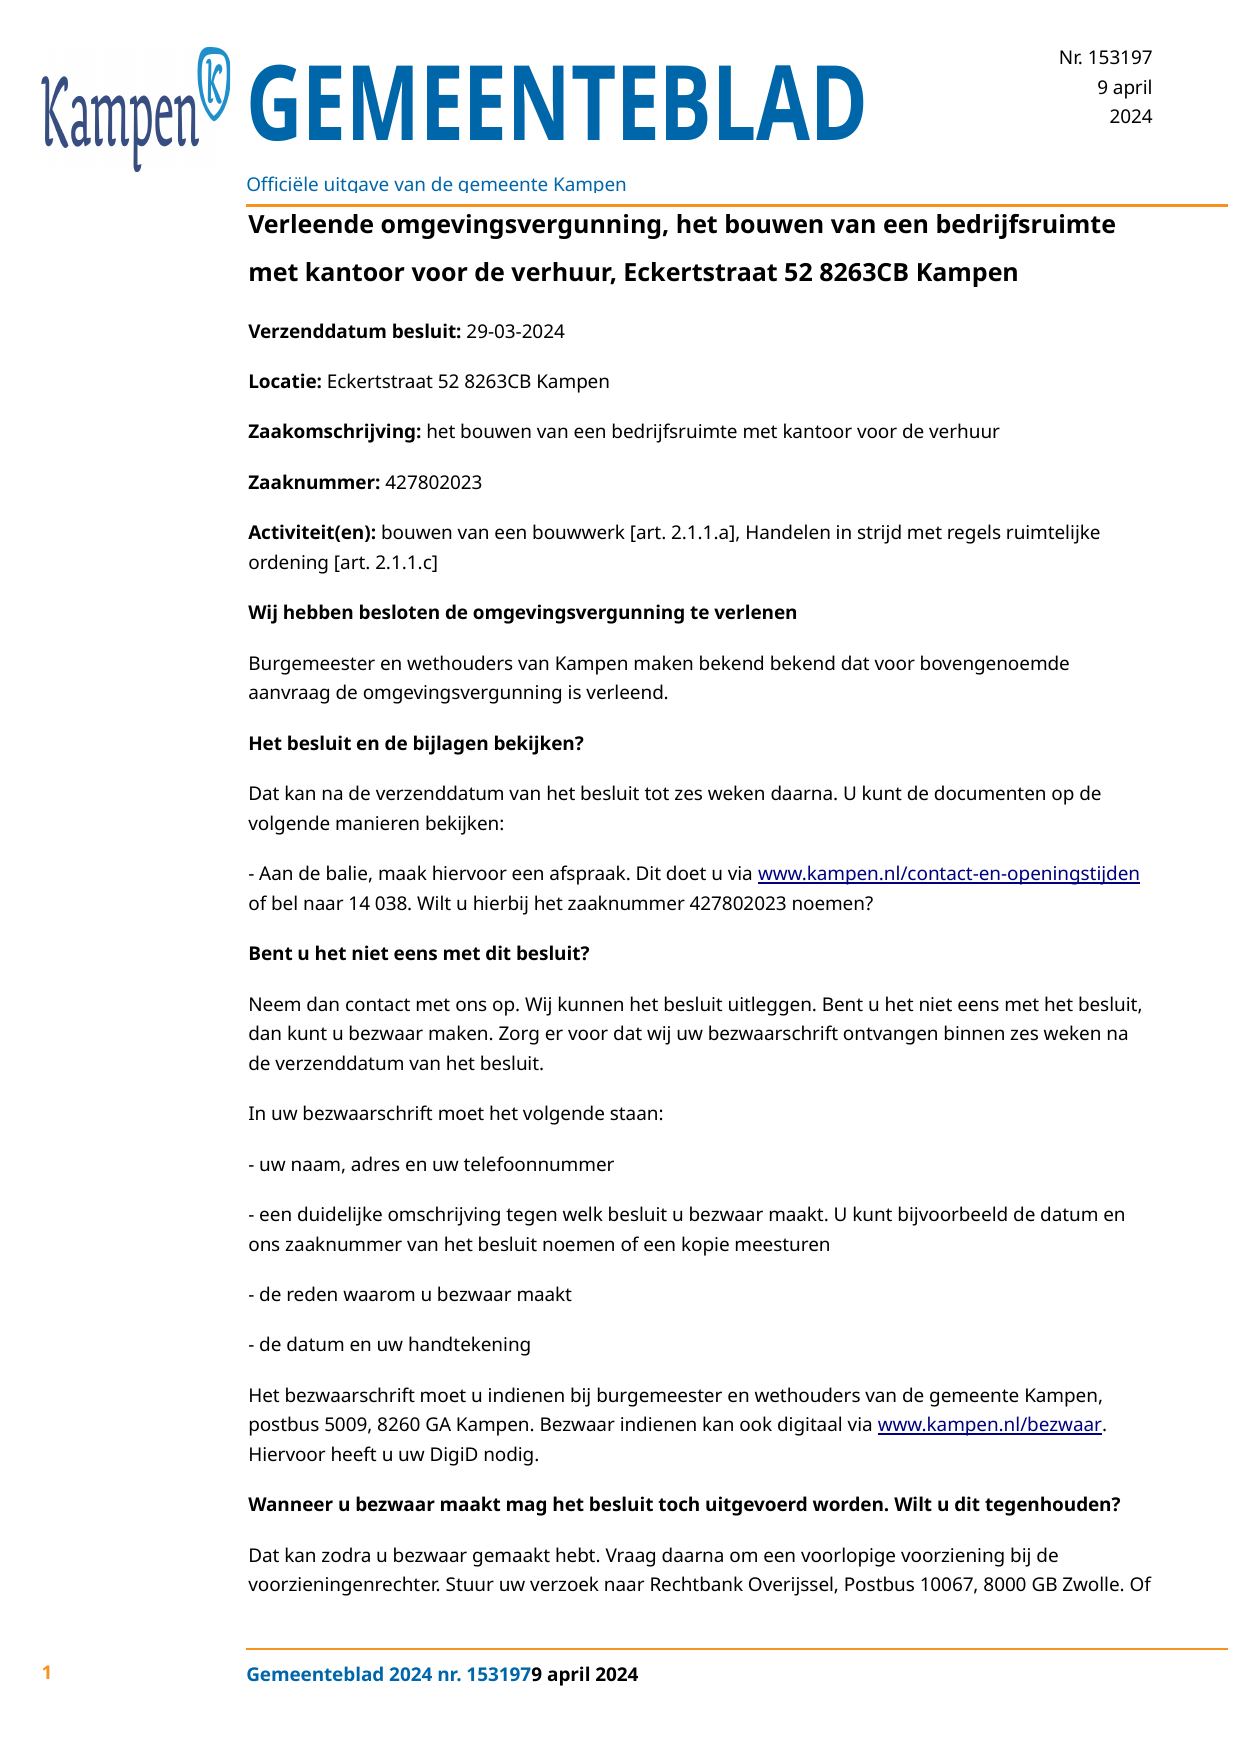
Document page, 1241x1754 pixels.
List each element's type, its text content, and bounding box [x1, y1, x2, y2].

text - de datum en uw handtekening [248, 1332, 1152, 1357]
text Verleende omgevingsvergunning, het bouwen van een bedrijfsruimte met kantoor voor de verhuur, Eckertstraat 52 8263CB Kampen [248, 207, 1152, 288]
text Burgemeester en wethouders van Kampen maken bekend bekend dat voor bovengenoemde aanvraag de omgevingsvergunning is verleend. [248, 650, 1152, 705]
picture [41, 47, 231, 172]
text - de reden waarom u bezwaar maakt [248, 1281, 1152, 1307]
text Wij hebben besloten de omgevingsvergunning te verlenen [248, 599, 1152, 625]
text Het besluit en de bijlagen bekijken? [248, 730, 1152, 756]
text Wanneer u bezwaar maakt mag het besluit toch uitgevoerd worden. Wilt u dit tegenhouden? [248, 1492, 1152, 1517]
text In uw bezwaarschrift moet het volgende staan: [248, 1100, 1152, 1126]
text Bent u het niet eens met dit besluit? [248, 940, 1152, 966]
text Verzenddatum besluit: 29-03-2024 [248, 318, 1152, 344]
text Locatie: Eckertstraat 52 8263CB Kampen [248, 368, 1152, 394]
text Zaakomschrijving: het bouwen van een bedrijfsruimte met kantoor voor de verhuur [248, 419, 1152, 444]
text - een duidelijke omschrijving tegen welk besluit u bezwaar maakt. U kunt bijvoorbeeld de datum en ons zaaknummer van het besluit noemen of een kopie meesturen [248, 1201, 1152, 1257]
text Dat kan na de verzenddatum van het besluit tot zes weken daarna. U kunt de documenten op de volgende manieren bekijken: [248, 780, 1152, 836]
text Zaaknummer: 427802023 [248, 469, 1152, 495]
text - uw naam, adres en uw telefoonnummer [248, 1151, 1152, 1177]
text Activiteit(en): bouwen van een bouwwerk [art. 2.1.1.a], Handelen in strijd met regels ruimtelijke ordening [art. 2.1.1.c] [248, 519, 1152, 575]
text Het bezwaarschrift moet u indienen bij burgemeester en wethouders van de gemeente Kampen, postbus 5009, 8260 GA Kampen. Bezwaar indienen kan ook digitaal via www.kampen.nl/bezwaar. Hiervoor heeft u uw DigiD nodig. [248, 1382, 1152, 1467]
text - Aan de balie, maak hiervoor een afspraak. Dit doet u via www.kampen.nl/contact-en-openingstijden of bel naar 14 038. Wilt u hierbij het zaaknummer 427802023 noemen? [248, 860, 1152, 916]
text Neem dan contact met ons op. Wij kunnen het besluit uitleggen. Bent u het niet eens met het besluit, dan kunt u bezwaar maken. Zorg er voor dat wij uw bezwaarschrift ontvangen binnen zes weken na de verzenddatum van het besluit. [248, 991, 1152, 1076]
text Dat kan zodra u bezwaar gemaakt hebt. Vraag daarna om een voorlopige voorziening bij de voorzieningenrechter. Stuur uw verzoek naar Rechtbank Overijssel, Postbus 10067, 8000 GB Zwolle. Of [248, 1542, 1152, 1597]
